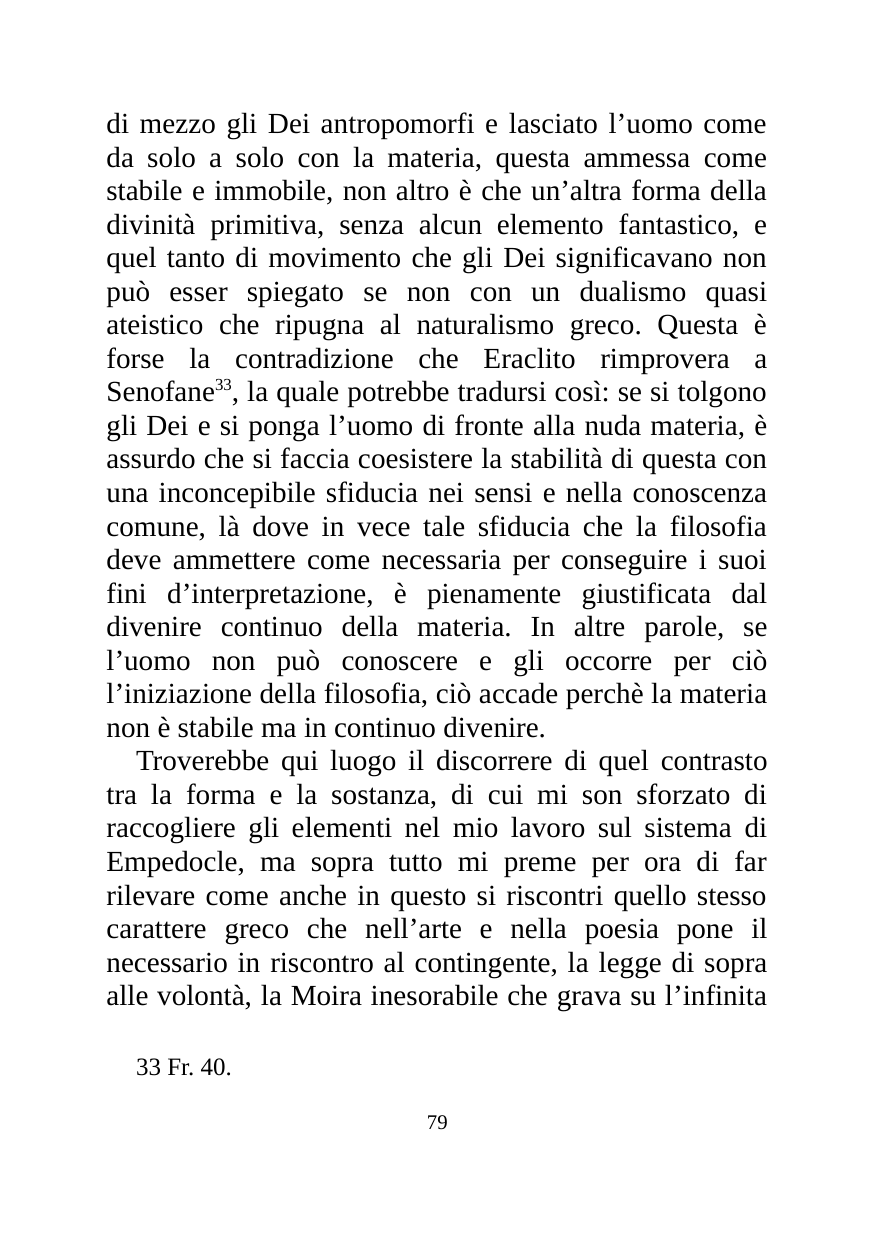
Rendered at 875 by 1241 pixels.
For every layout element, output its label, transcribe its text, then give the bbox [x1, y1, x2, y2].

text di mezzo gli Dei antropomorfi e lasciato l’uomo come da solo a solo con la materia, questa ammessa come stabile e immobile, non altro è che un’altra forma della divinità primitiva, senza alcun elemento fantastico, e quel tanto di movimento che gli Dei significavano non può esser spiegato se non con un dualismo quasi ateistico che ripugna al naturalismo greco. Questa è forse la contradizione che Eraclito rimprovera a Senofane, la quale potrebbe tradursi così: se si tolgono gli Dei e si ponga l’uomo di fronte alla nuda materia, è assurdo che si faccia coesistere la stabilità di questa con una inconcepibile sfiducia nei sensi e nella conoscenza comune, là dove in vece tale sfiducia che la filosofia deve ammettere come necessaria per conseguire i suoi fini d’interpretazione, è pienamente giustificata dal divenire continuo della materia. In altre parole, se l’uomo non può conoscere e gli occorre per ciò l’iniziazione della filosofia, ciò accade perchè la materia non è stabile ma in continuo divenire. [106, 106, 768, 743]
text Fr. 40. [106, 1052, 768, 1080]
text Troverebbe qui luogo il discorrere di quel contrasto tra la forma e la sostanza, di cui mi son sforzato di raccogliere gli elementi nel mio lavoro sul sistema di Empedocle, ma sopra tutto mi preme per ora di far rilevare come anche in questo si riscontri quello stesso carattere greco che nell’arte e nella poesia pone il necessario in riscontro al contingente, la legge di sopra alle volontà, la Moira inesorabile che grava su l’infinita [106, 743, 768, 1012]
